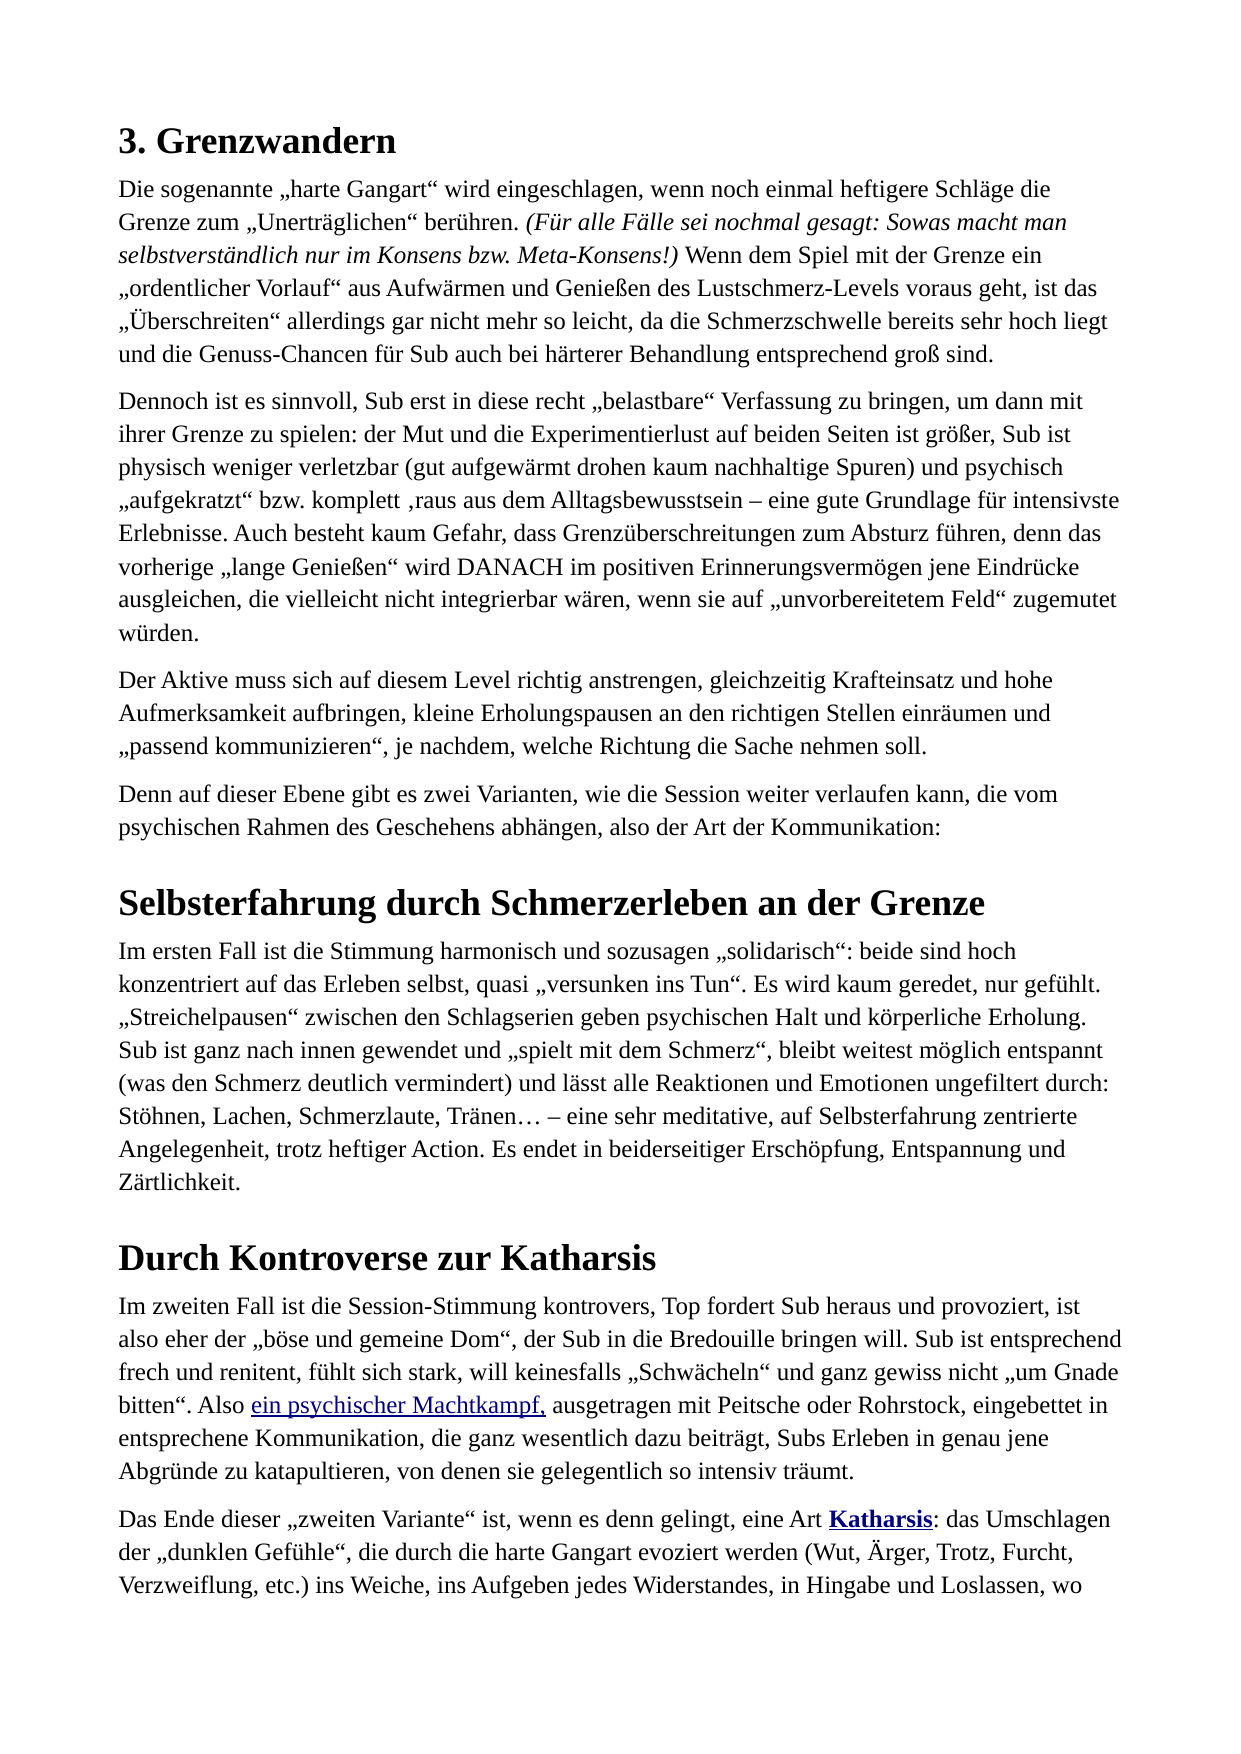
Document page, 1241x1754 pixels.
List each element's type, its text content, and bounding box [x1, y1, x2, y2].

subtitle Durch Kontroverse zur Katharsis [118, 1236, 1122, 1279]
text Im zweiten Fall ist die Session-Stimmung kontrovers, Top fordert Sub heraus und provoziert, ist also eher der „böse und gemeine Dom“, der Sub in die Bredouille bringen will. Sub ist entsprechend frech und renitent, fühlt sich stark, will keinesfalls „Schwächeln“ und ganz gewiss nicht „um Gnade bitten“. Also ein psychischer Machtkampf, ausgetragen mit Peitsche oder Rohrstock, eingebettet in entsprechene Kommunikation, die ganz wesentlich dazu beiträgt, Subs Erleben in genau jene Abgründe zu katapultieren, von denen sie gelegentlich so intensiv träumt. [118, 1291, 1122, 1485]
subtitle 3. Grenzwandern [118, 118, 1122, 161]
text Denn auf dieser Ebene gibt es zwei Varianten, wie die Session weiter verlaufen kann, die vom psychischen Rahmen des Geschehens abhängen, also der Art der Kommunikation: [118, 779, 1122, 841]
subtitle Selbsterfahrung durch Schmerzerleben an der Grenze [118, 880, 1122, 923]
text Der Aktive muss sich auf diesem Level richtig anstrengen, gleichzeitig Krafteinsatz und hohe Aufmerksamkeit aufbringen, kleine Erholungspausen an den richtigen Stellen einräumen und „passend kommunizieren“, je nachdem, welche Richtung die Sache nehmen soll. [118, 665, 1122, 760]
text Das Ende dieser „zweiten Variante“ ist, wenn es denn gelingt, eine Art Katharsis: das Umschlagen der „dunklen Gefühle“, die durch die harte Gangart evoziert werden (Wut, Ärger, Trotz, Furcht, Verzweiflung, etc.) ins Weiche, ins Aufgeben jedes Widerstandes, in Hingabe und Loslassen, wo [118, 1504, 1122, 1599]
text Die sogenannte „harte Gangart“ wird eingeschlagen, wenn noch einmal heftigere Schläge die Grenze zum „Unerträglichen“ berühren. (Für alle Fälle sei nochmal gesagt: Sowas macht man selbstverständlich nur im Konsens bzw. Meta-Konsens!) Wenn dem Spiel mit der Grenze ein „ordentlicher Vorlauf“ aus Aufwärmen und Genießen des Lustschmerz-Levels voraus geht, ist das „Überschreiten“ allerdings gar nicht mehr so leicht, da die Schmerzschwelle bereits sehr hoch liegt und die Genuss-Chancen für Sub auch bei härterer Behandlung entsprechend groß sind. [118, 174, 1122, 368]
text Im ersten Fall ist die Stimmung harmonisch und sozusagen „solidarisch“: beide sind hoch konzentriert auf das Erleben selbst, quasi „versunken ins Tun“. Es wird kaum geredet, nur gefühlt. „Streichelpausen“ zwischen den Schlagserien geben psychischen Halt und körperliche Erholung. Sub ist ganz nach innen gewendet und „spielt mit dem Schmerz“, bleibt weitest möglich entspannt (was den Schmerz deutlich vermindert) und lässt alle Reaktionen und Emotionen ungefiltert durch: Stöhnen, Lachen, Schmerzlaute, Tränen… – eine sehr meditative, auf Selbsterfahrung zentrierte Angelegenheit, trotz heftiger Action. Es endet in beiderseitiger Erschöpfung, Entspannung und Zärtlichkeit. [118, 936, 1122, 1196]
text Dennoch ist es sinnvoll, Sub erst in diese recht „belastbare“ Verfassung zu bringen, um dann mit ihrer Grenze zu spielen: der Mut und die Experimentierlust auf beiden Seiten ist größer, Sub ist physisch weniger verletzbar (gut aufgewärmt drohen kaum nachhaltige Spuren) und psychisch „aufgekratzt“ bzw. komplett ‚raus aus dem Alltagsbewusstsein – eine gute Grundlage für intensivste Erlebnisse. Auch besteht kaum Gefahr, dass Grenzüberschreitungen zum Absturz führen, denn das vorherige „lange Genießen“ wird DANACH im positiven Erinnerungsvermögen jene Eindrücke ausgleichen, die vielleicht nicht integrierbar wären, wenn sie auf „unvorbereitetem Feld“ zugemutet würden. [118, 386, 1122, 646]
